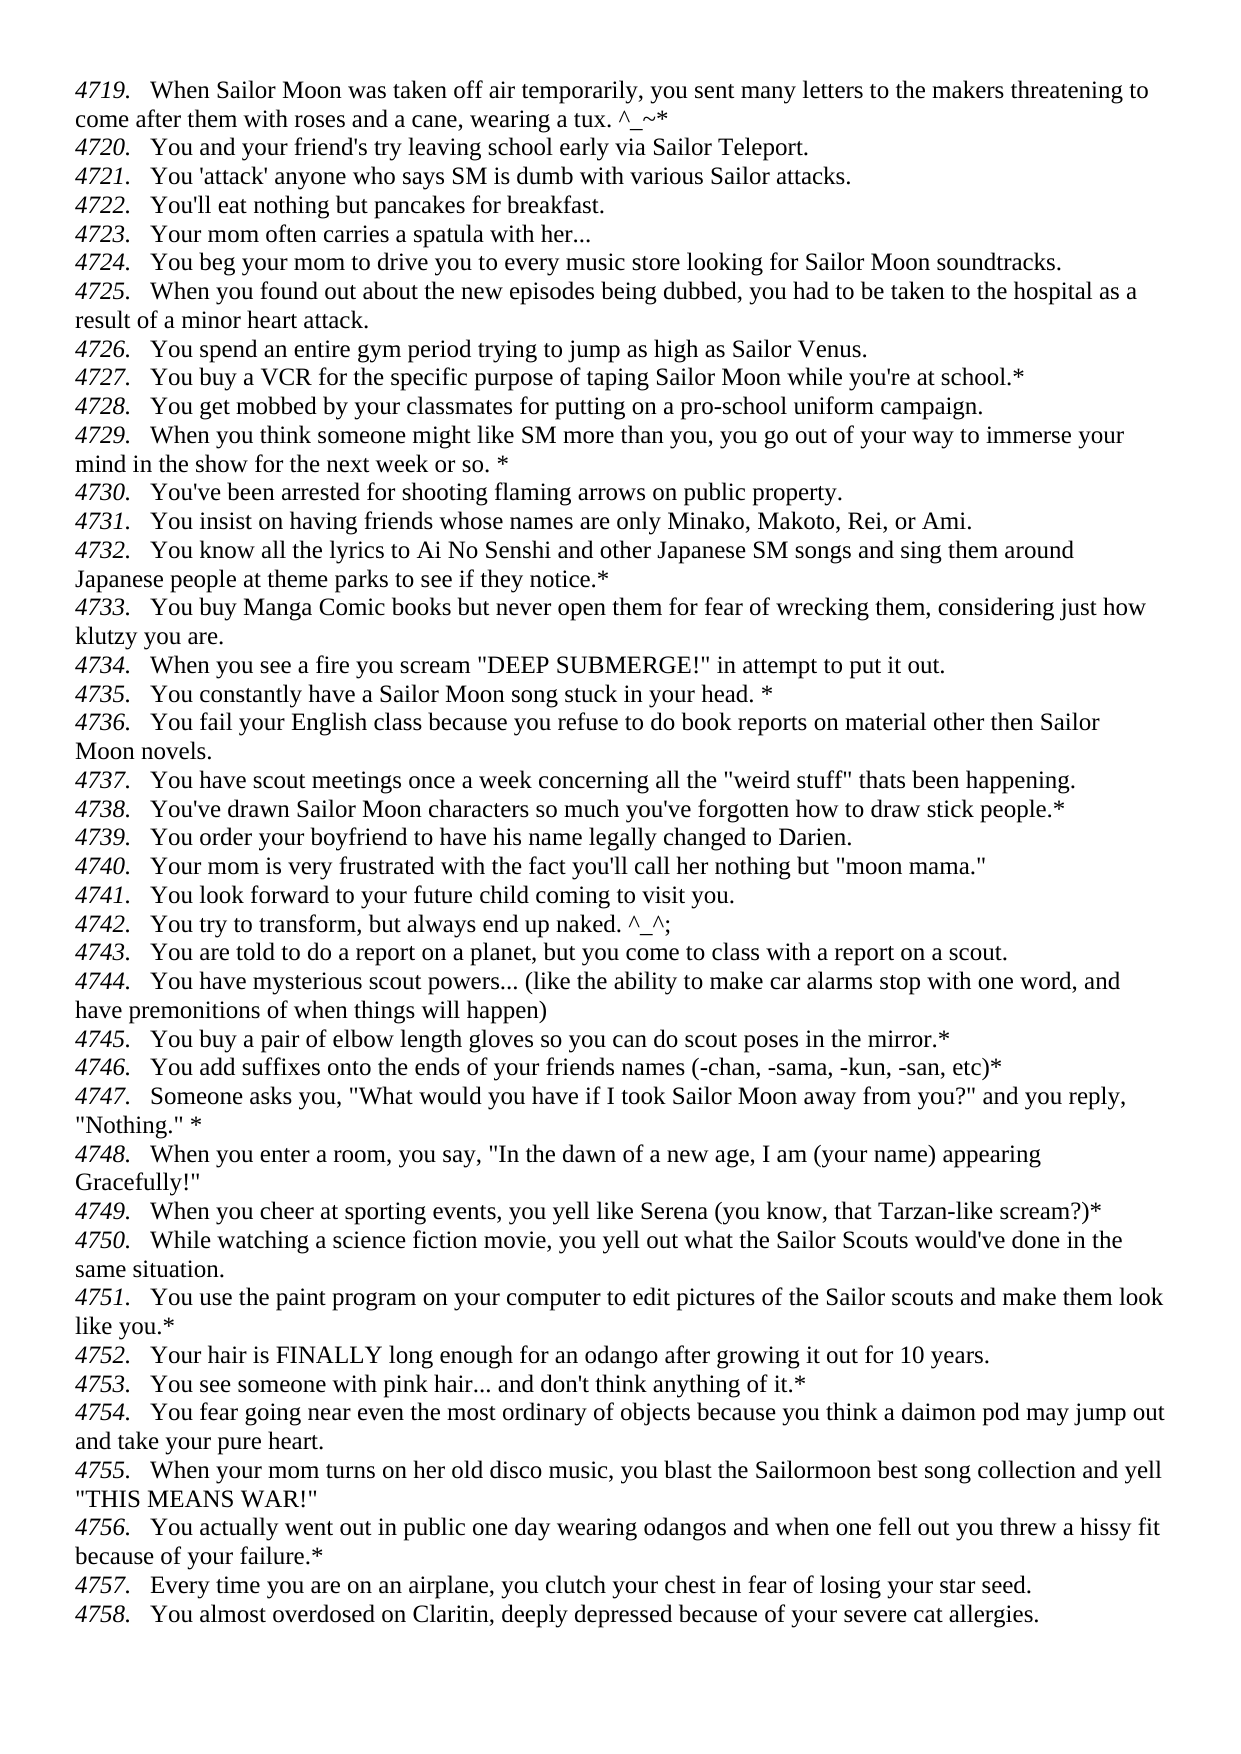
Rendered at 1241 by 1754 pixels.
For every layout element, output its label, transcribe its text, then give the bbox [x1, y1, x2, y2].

list You constantly have a Sailor Moon song stuck in your head. * [75, 679, 1165, 707]
list Your hair is FINALLY long enough for an odango after growing it out for 10 years. [75, 1340, 1165, 1369]
list You have mysterious scout powers... (like the ability to make car alarms stop with one word, and have premonitions of when things will happen) [75, 966, 1165, 1024]
list When you enter a room, you say, "In the dawn of a new age, I am (your name) appearing Gracefully!" [75, 1139, 1165, 1196]
list You'll eat nothing but pancakes for breakfast. [75, 190, 1165, 219]
list You fear going near even the most ordinary of objects because you think a daimon pod may jump out and take your pure heart. [75, 1397, 1165, 1455]
list You buy Manga Comic books but never open them for fear of wrecking them, considering just how klutzy you are. [75, 592, 1165, 650]
list You spend an entire gym period trying to jump as high as Sailor Venus. [75, 334, 1165, 362]
list You've drawn Sailor Moon characters so much you've forgotten how to draw stick people.* [75, 794, 1165, 822]
list When you think someone might like SM more than you, you go out of your way to immerse your mind in the show for the next week or so. * [75, 420, 1165, 477]
list You almost overdosed on Claritin, deeply depressed because of your severe cat allergies. [75, 1599, 1165, 1627]
list You try to transform, but always end up naked. ^_^; [75, 909, 1165, 937]
list Your mom often carries a spatula with her... [75, 219, 1165, 247]
list You get mobbed by your classmates for putting on a pro-school uniform campaign. [75, 391, 1165, 420]
list Every time you are on an airplane, you clutch your chest in fear of losing your star seed. [75, 1570, 1165, 1599]
list You insist on having friends whose names are only Minako, Makoto, Rei, or Ami. [75, 506, 1165, 535]
list When you found out about the new episodes being dubbed, you had to be taken to the hospital as a result of a minor heart attack. [75, 276, 1165, 334]
list You've been arrested for shooting flaming arrows on public property. [75, 477, 1165, 506]
list You have scout meetings once a week concerning all the "weird stuff" thats been happening. [75, 765, 1165, 794]
list When Sailor Moon was taken off air temporarily, you sent many letters to the makers threatening to come after them with roses and a cane, wearing a tux. ^_~* [75, 75, 1165, 132]
list You add suffixes onto the ends of your friends names (-chan, -sama, -kun, -san, etc)* [75, 1052, 1165, 1081]
list You buy a pair of elbow length gloves so you can do scout poses in the mirror.* [75, 1024, 1165, 1052]
list You and your friend's try leaving school early via Sailor Teleport. [75, 132, 1165, 161]
list You fail your English class because you refuse to do book reports on material other then Sailor Moon novels. [75, 707, 1165, 765]
list You beg your mom to drive you to every music store looking for Sailor Moon soundtracks. [75, 247, 1165, 276]
list You know all the lyrics to Ai No Senshi and other Japanese SM songs and sing them around Japanese people at theme parks to see if they notice.* [75, 535, 1165, 592]
list When you cheer at sporting events, you yell like Serena (you know, that Tarzan-like scream?)* [75, 1196, 1165, 1225]
list You actually went out in public one day wearing odangos and when one fell out you threw a hissy fit because of your failure.* [75, 1512, 1165, 1570]
list You look forward to your future child coming to visit you. [75, 880, 1165, 909]
list You see someone with pink hair... and don't think anything of it.* [75, 1369, 1165, 1397]
list While watching a science fiction movie, you yell out what the Sailor Scouts would've done in the same situation. [75, 1225, 1165, 1282]
list Someone asks you, "What would you have if I took Sailor Moon away from you?" and you reply, "Nothing." * [75, 1081, 1165, 1139]
list You buy a VCR for the specific purpose of taping Sailor Moon while you're at school.* [75, 362, 1165, 391]
list You order your boyfriend to have his name legally changed to Darien. [75, 822, 1165, 851]
list You are told to do a report on a planet, but you come to class with a report on a scout. [75, 937, 1165, 966]
list You use the paint program on your computer to edit pictures of the Sailor scouts and make them look like you.* [75, 1282, 1165, 1340]
list When your mom turns on her old disco music, you blast the Sailormoon best song collection and yell "THIS MEANS WAR!" [75, 1455, 1165, 1512]
list When you see a fire you scream "DEEP SUBMERGE!" in attempt to put it out. [75, 650, 1165, 679]
list You 'attack' anyone who says SM is dumb with various Sailor attacks. [75, 161, 1165, 190]
list Your mom is very frustrated with the fact you'll call her nothing but "moon mama." [75, 851, 1165, 880]
